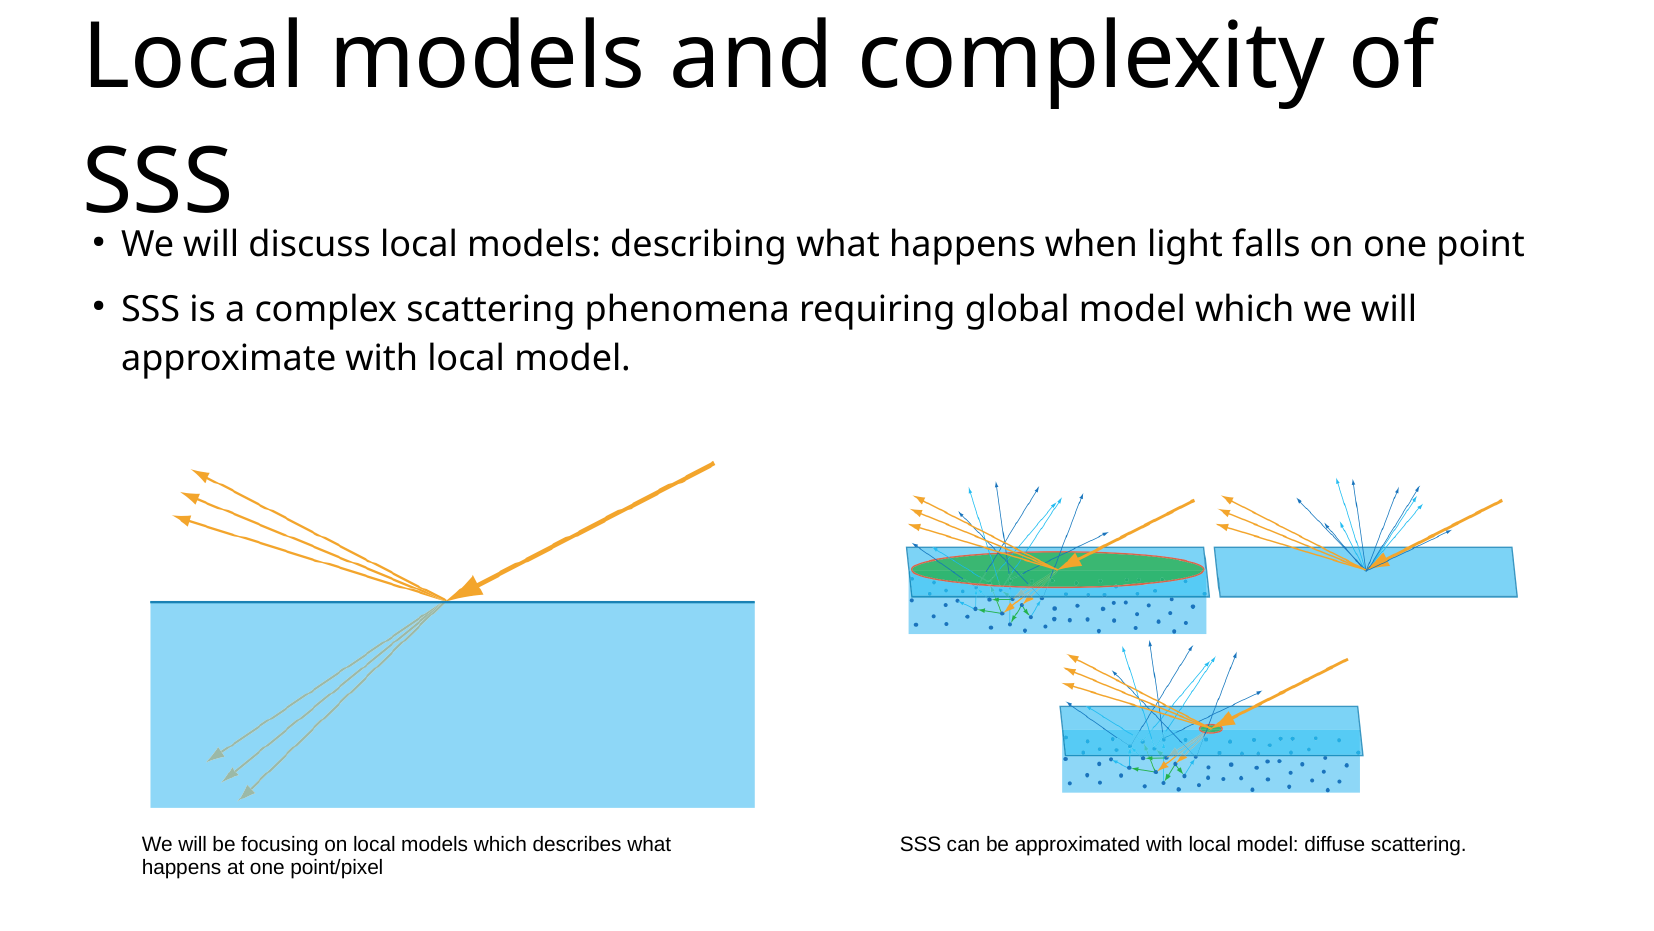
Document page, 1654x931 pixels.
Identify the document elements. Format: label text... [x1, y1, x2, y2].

title Local models and complexity of SSS [82, 37, 1571, 193]
picture [890, 464, 1546, 800]
text_box We will be focusing on local models which describes what happens at one point/pixel [127, 825, 758, 887]
list We will discuss local models: describing what happens when light falls on one point SSS is a complex scattering phenomena requiring global model which we will approximate with local model. [82, 217, 1571, 406]
text_box SSS can be approximated with local model: diffuse scattering. [885, 825, 1516, 864]
picture [127, 431, 765, 826]
